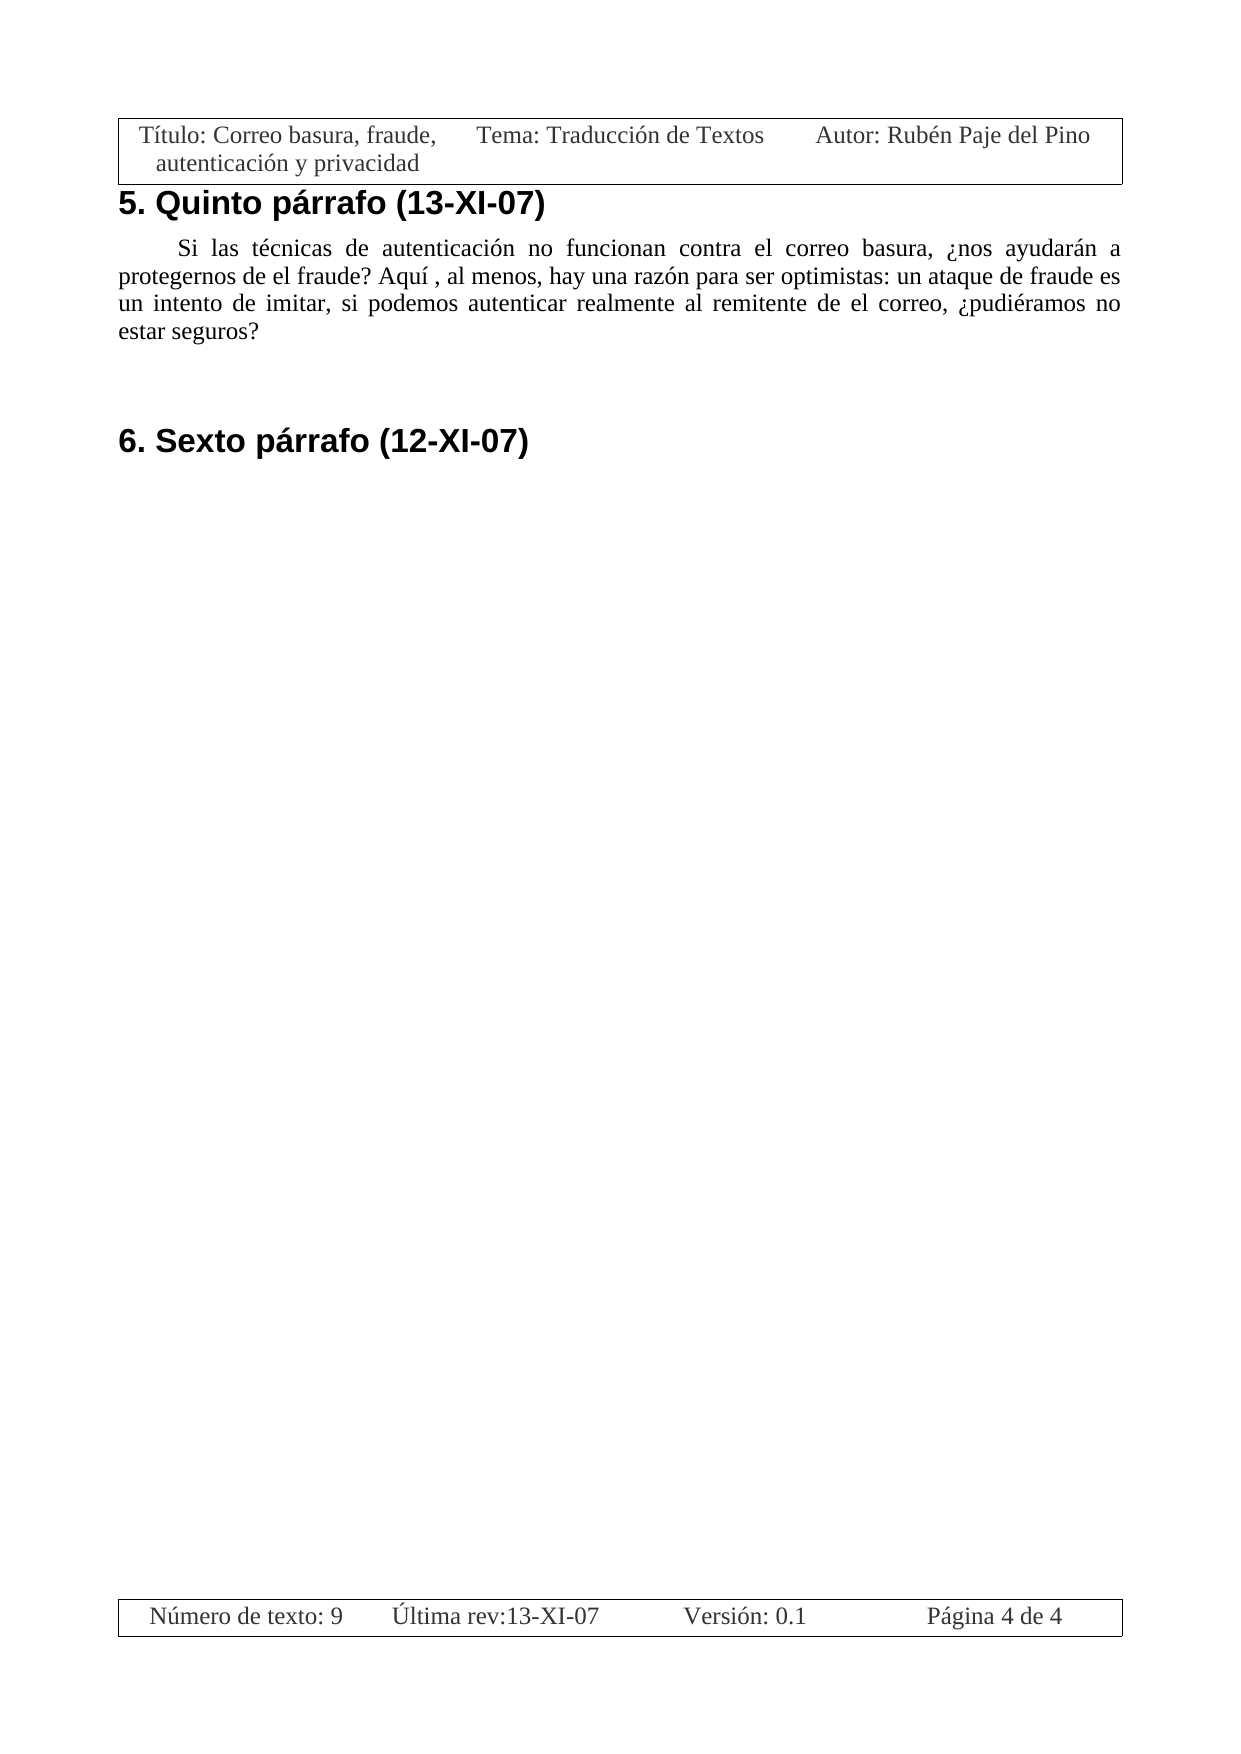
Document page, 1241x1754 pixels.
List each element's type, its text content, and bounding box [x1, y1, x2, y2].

text Si las técnicas de autenticación no funcionan contra el correo basura, ¿nos ayudarán a protegernos de el fraude? Aquí , al menos, hay una razón para ser optimistas: un ataque de fraude es un intento de imitar, si podemos autenticar realmente al remitente de el correo, ¿pudiéramos no estar seguros? [118, 234, 1122, 345]
subtitle 6. Sexto párrafo (12-XI-07) [118, 423, 1122, 460]
subtitle 5. Quinto párrafo (13-XI-07) [118, 185, 1122, 222]
